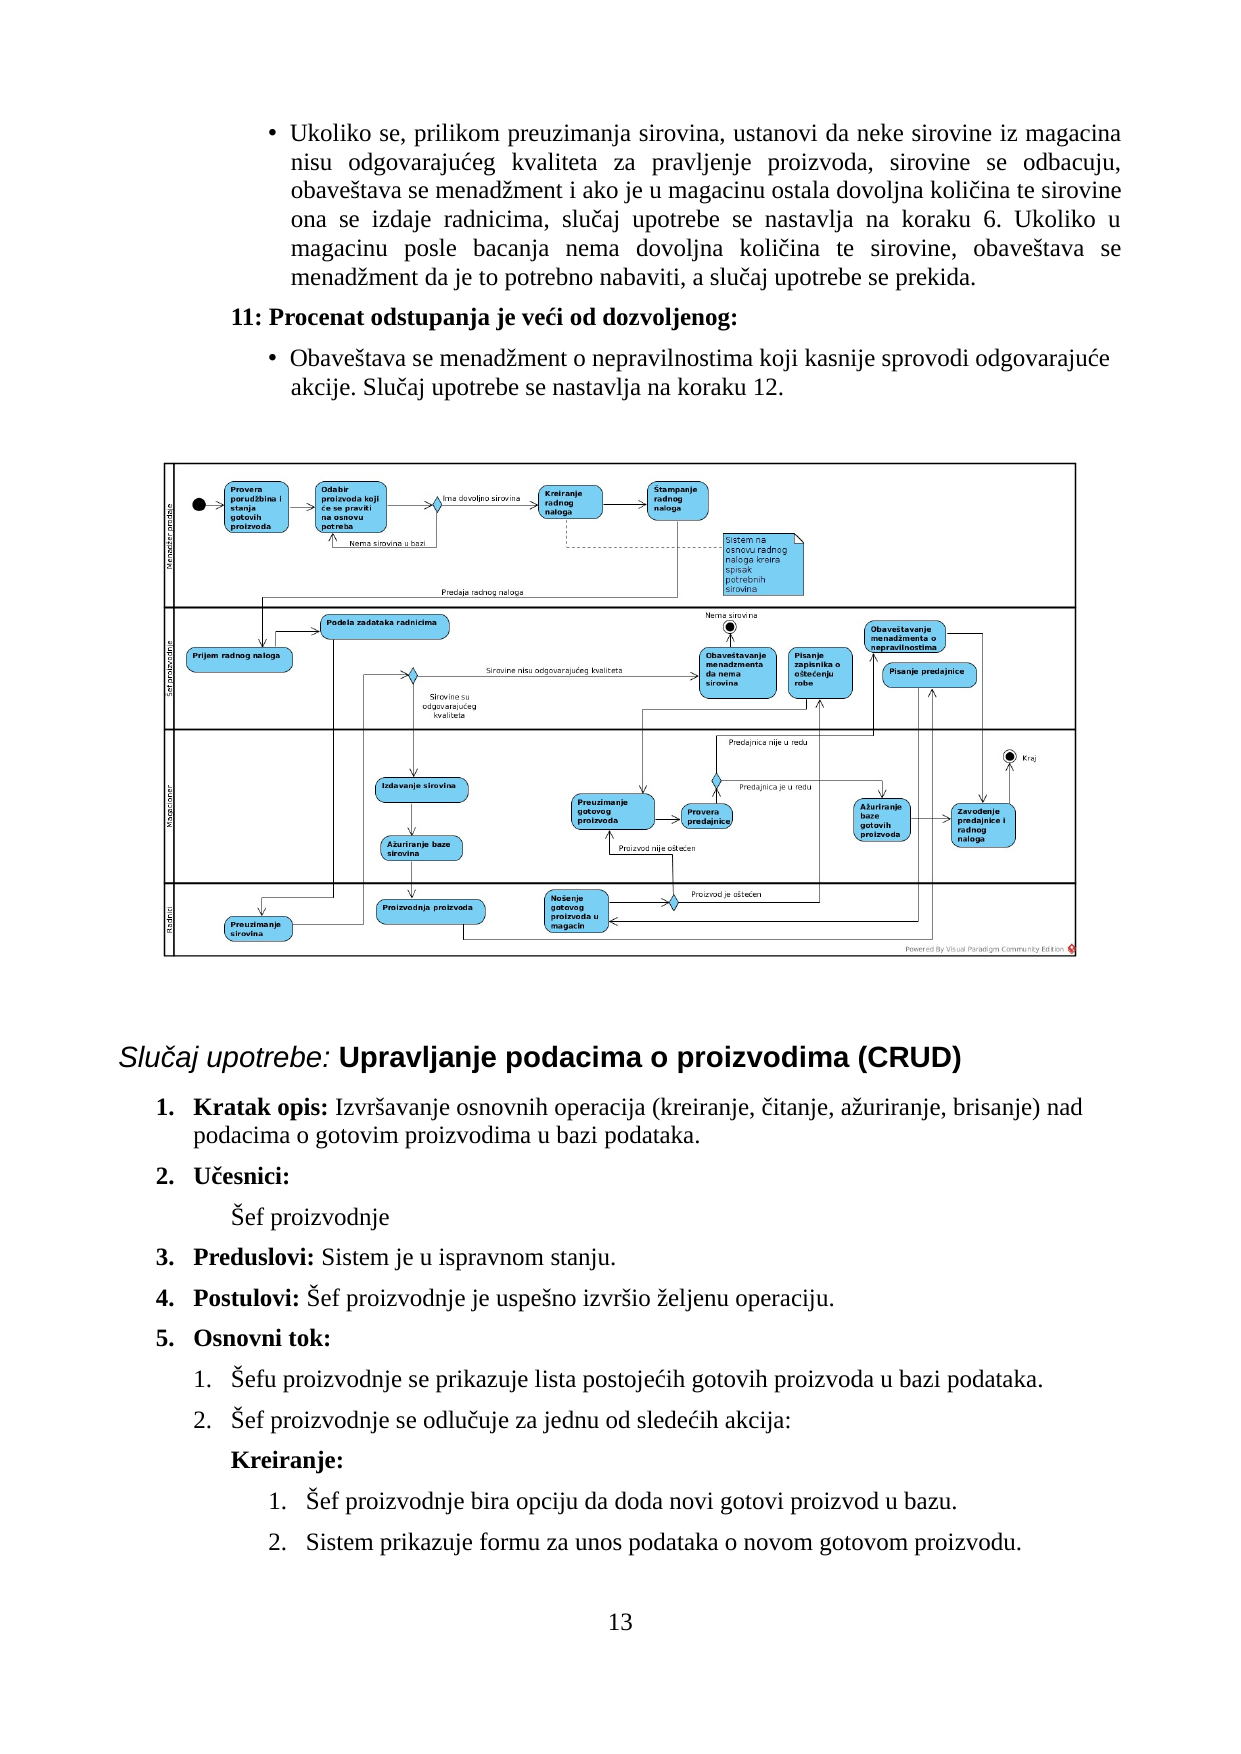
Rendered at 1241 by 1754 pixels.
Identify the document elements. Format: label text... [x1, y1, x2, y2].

list Obaveštava se menadžment o nepravilnostima koji kasnije sprovodi odgovarajuće akcije. Slučaj upotrebe se nastavlja na koraku 12. [268, 343, 1122, 401]
list Šef proizvodnje se odlučuje za jednu od sledećih akcija: [193, 1405, 1122, 1433]
list Kreiranje: [231, 1445, 1122, 1474]
list 11: Procenat odstupanja je veći od dozvoljenog: [231, 302, 1122, 331]
list Osnovni tok: [156, 1323, 1122, 1352]
list Šef proizvodnje [231, 1202, 1122, 1230]
list Kratak opis: Izvršavanje osnovnih operacija (kreiranje, čitanje, ažuriranje, brisanje) nad podacima o gotovim proizvodima u bazi podataka. [156, 1092, 1122, 1149]
list Postulovi: Šef proizvodnje je uspešno izvršio željenu operaciju. [156, 1283, 1122, 1312]
list Šefu proizvodnje se prikazuje lista postojećih gotovih proizvoda u bazi podataka. [193, 1364, 1122, 1393]
list Sistem prikazuje formu za unos podataka o novom gotovom proizvodu. [268, 1527, 1122, 1555]
list Šef proizvodnje bira opciju da doda novi gotovi proizvod u bazu. [268, 1486, 1122, 1515]
list Učesnici: [156, 1161, 1122, 1190]
list Preduslovi: Sistem je u ispravnom stanju. [156, 1242, 1122, 1271]
list Ukoliko se, prilikom preuzimanja sirovina, ustanovi da neke sirovine iz magacina nisu odgovarajućeg kvaliteta za pravljenje proizvoda, sirovine se odbacuju, obaveštava se menadžment i ako je u magacinu ostala dovoljna količina te sirovine ona se izdaje radnicima, slučaj upotrebe se nastavlja na koraku 6. Ukoliko u magacinu posle bacanja nema dovoljna količina te sirovine, obaveštava se menadžment da je to potrebno nabaviti, a slučaj upotrebe se prekida. [268, 118, 1122, 291]
picture [162, 461, 1078, 959]
subtitle Slučaj upotrebe: Upravljanje podacima o proizvodima (CRUD) [118, 1039, 1122, 1073]
